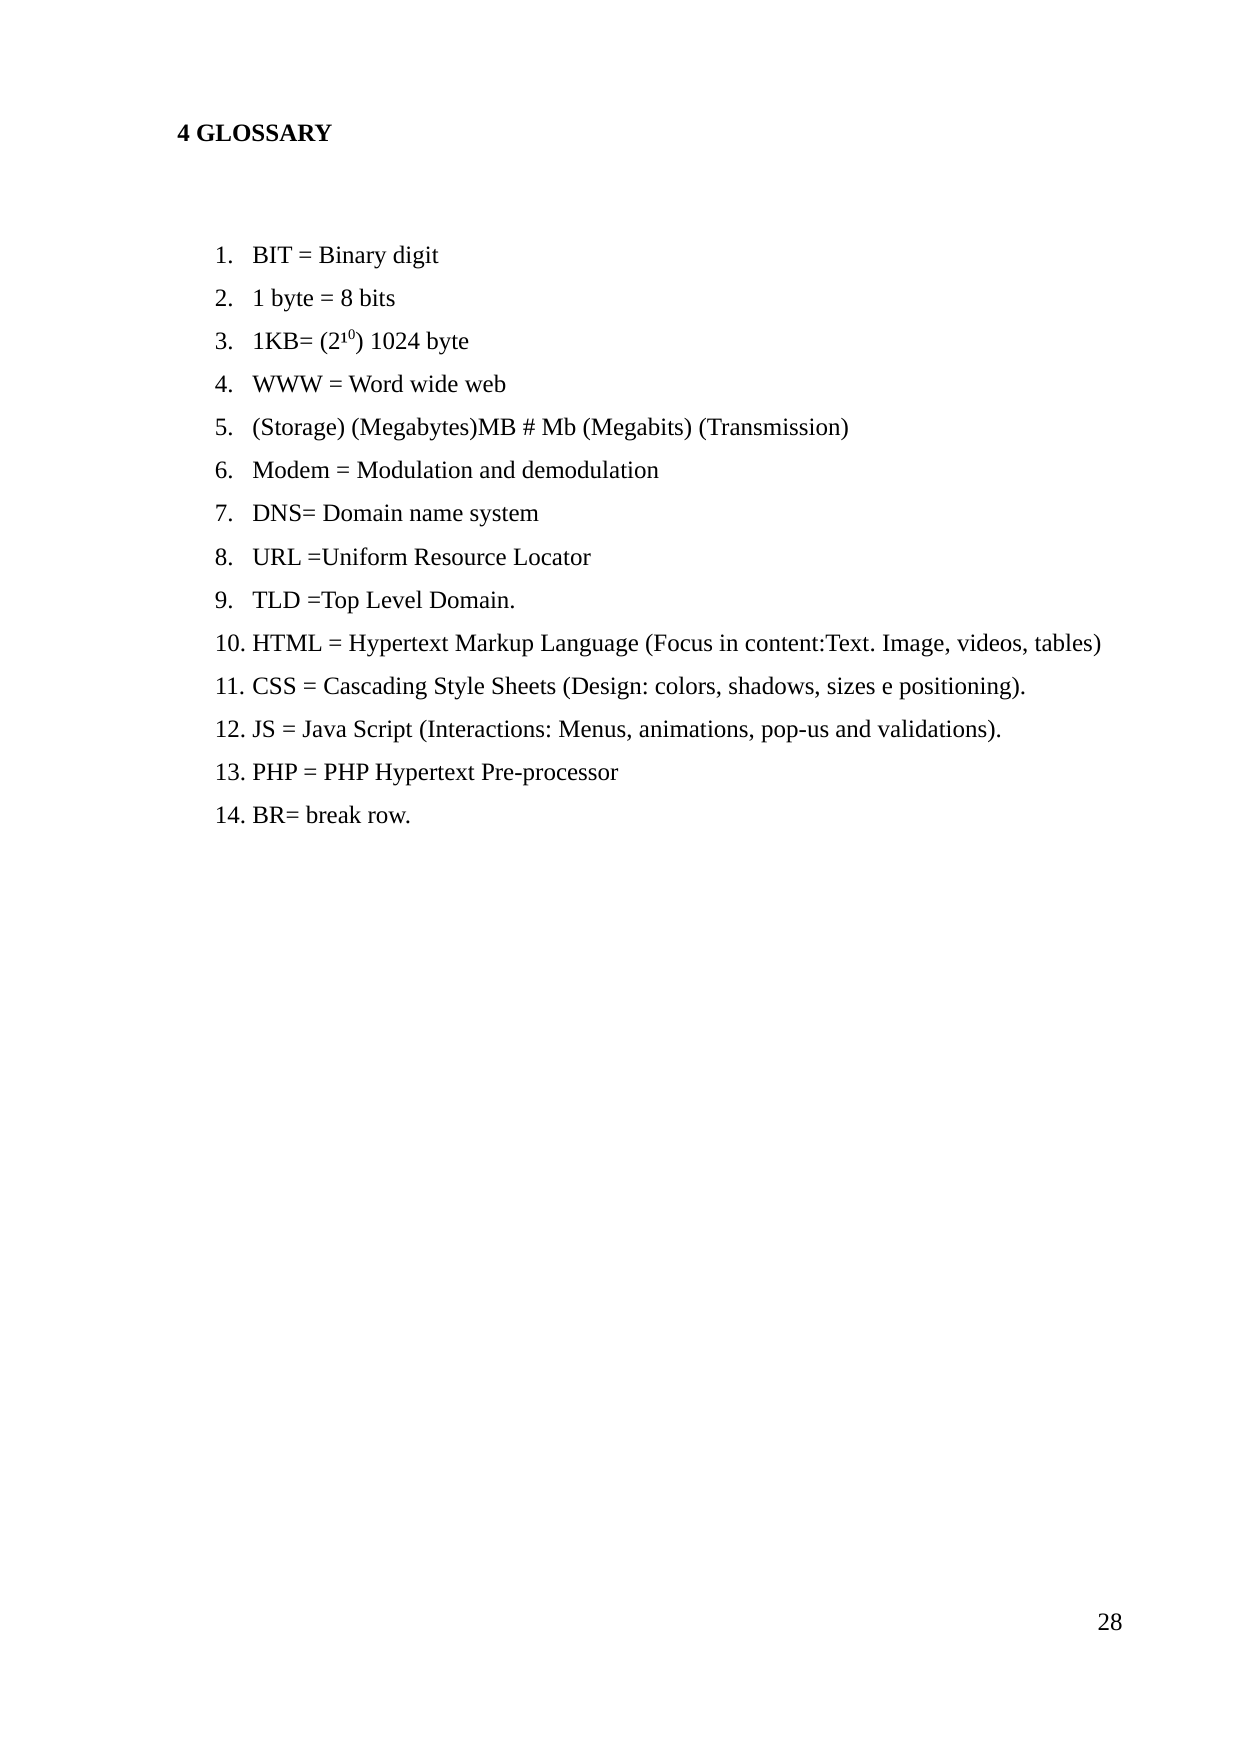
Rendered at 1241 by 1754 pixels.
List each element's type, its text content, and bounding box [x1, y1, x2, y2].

list CSS = Cascading Style Sheets (Design: colors, shadows, sizes e positioning). [214, 671, 1122, 700]
list JS = Java Script (Interactions: Menus, animations, pop-us and validations). [214, 714, 1122, 743]
list 1 byte = 8 bits [214, 283, 1122, 312]
subtitle Glossary [177, 118, 1122, 147]
list HTML = Hypertext Markup Language (Focus in content:Text. Image, videos, tables) [214, 628, 1122, 657]
list Modem = Modulation and demodulation [214, 455, 1122, 484]
list PHP = PHP Hypertext Pre-processor [214, 757, 1122, 786]
list DNS= Domain name system [214, 498, 1122, 527]
list TLD =Top Level Domain. [214, 585, 1122, 613]
list 1KB= (2¹0) 1024 byte [214, 326, 1122, 355]
list WWW = Word wide web [214, 369, 1122, 398]
list BR= break row. [214, 800, 1122, 829]
list (Storage) (Megabytes)MB # Mb (Megabits) (Transmission) [214, 412, 1122, 441]
list BIT = Binary digit [214, 240, 1122, 268]
list URL =Uniform Resource Locator [214, 542, 1122, 570]
